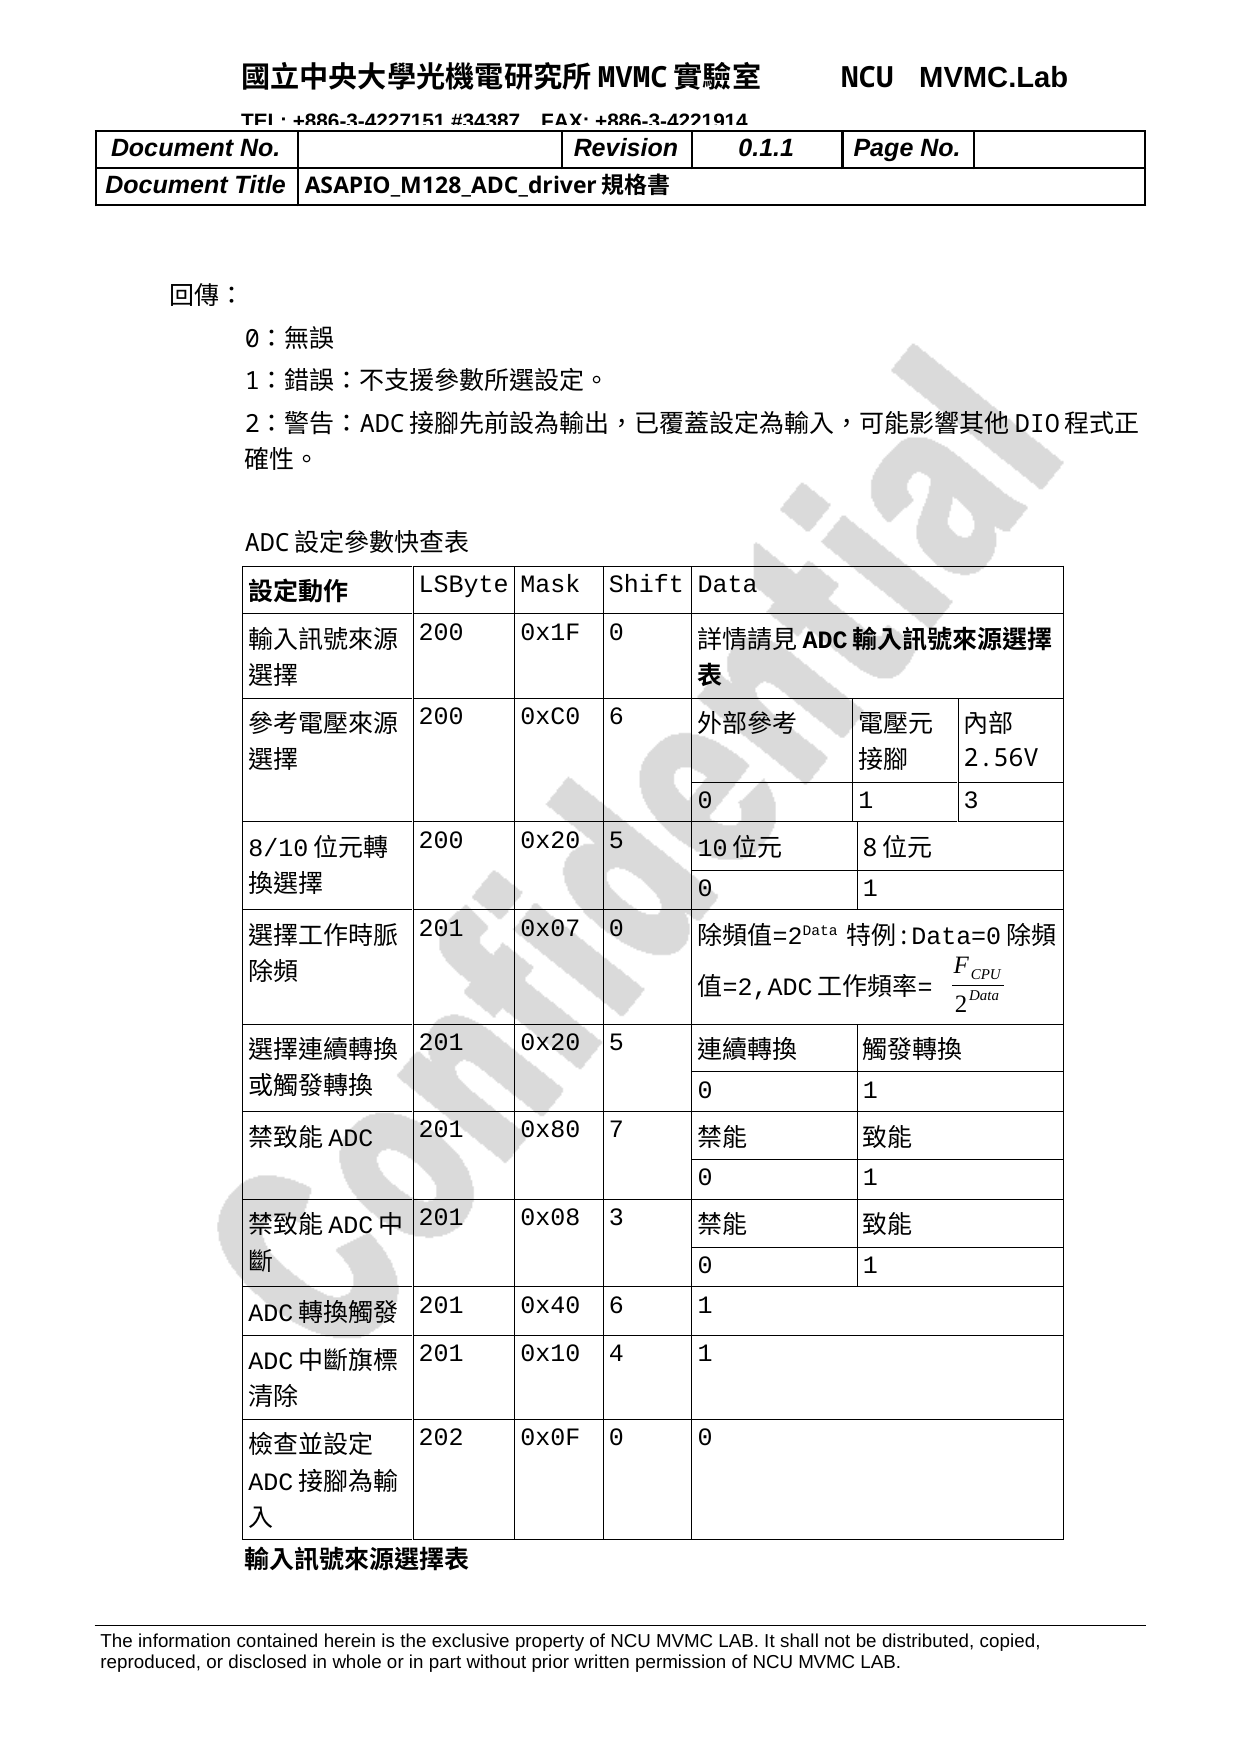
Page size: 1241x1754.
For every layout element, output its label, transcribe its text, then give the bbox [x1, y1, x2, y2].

table_cell 觸發轉換 [858, 1025, 1063, 1071]
picture [94, 47, 1146, 130]
table_header Mask [515, 567, 603, 613]
table_cell 10位元 [692, 822, 857, 870]
table_cell 7 [604, 1112, 691, 1199]
text 2：警告：ADC接腳先前設為輸出，已覆蓋設定為輸入，可能影響其他DIO程式正確性。 [244, 403, 1146, 476]
table_cell 除頻值=2Data 特例:Data=0除頻值=2,ADC工作頻率= [692, 910, 1063, 1024]
table_cell 內部2.56V [959, 699, 1063, 782]
text 回傳： [94, 275, 1146, 312]
table_cell 200 [414, 614, 514, 698]
text 1：錯誤：不支援參數所選設定。 [244, 361, 1146, 397]
table_cell 0 [692, 1160, 857, 1199]
table_cell 6 [604, 1287, 691, 1335]
table_cell 選擇連續轉換或觸發轉換 [243, 1025, 412, 1111]
text 輸入訊號來源選擇表 [169, 1539, 1146, 1576]
table_cell 輸入訊號來源選擇 [243, 614, 412, 698]
table_cell 201 [414, 1200, 514, 1286]
table_cell 1 [858, 1072, 1063, 1111]
table_cell 0xC0 [515, 699, 603, 821]
table_cell 0 [604, 614, 691, 698]
text 0：無誤 [244, 318, 1146, 354]
table_cell 連續轉換 [692, 1025, 857, 1071]
table_cell 外部參考 [692, 699, 852, 782]
table_cell 201 [414, 1112, 514, 1199]
table_cell 200 [414, 822, 514, 909]
picture [693, 132, 841, 167]
table_cell 201 [414, 910, 514, 1024]
table_header Shift [604, 567, 691, 613]
table_header LSByte [414, 567, 514, 613]
table_cell 1 [858, 1248, 1063, 1286]
table_cell 禁致能ADC中斷 [243, 1200, 412, 1286]
table_cell ADC中斷旗標清除 [243, 1336, 412, 1419]
table_cell 檢查並設定ADC接腳為輸入 [243, 1420, 412, 1539]
table_cell 禁能 [692, 1112, 857, 1159]
picture [299, 132, 561, 167]
table_cell 禁致能ADC [243, 1112, 412, 1199]
table_header Data [692, 567, 1063, 613]
table_cell 1 [858, 871, 1063, 909]
table_cell 電壓元接腳 [853, 699, 957, 782]
table_cell 201 [414, 1025, 514, 1111]
table_cell 0 [604, 1420, 691, 1539]
table_header 設定動作 [243, 567, 412, 613]
table_cell 3 [959, 783, 1063, 821]
picture [975, 132, 1144, 167]
table_cell 201 [414, 1336, 514, 1419]
picture [563, 132, 691, 167]
table_cell 致能 [858, 1112, 1063, 1159]
table_cell 8位元 [858, 822, 1063, 870]
table_cell 4 [604, 1336, 691, 1419]
picture [94, 312, 1146, 1625]
table_cell 8/10位元轉換選擇 [243, 822, 412, 909]
table_cell 0x20 [515, 822, 603, 909]
table_cell 0 [692, 871, 857, 909]
picture [94, 131, 1146, 275]
table_cell 0x08 [515, 1200, 603, 1286]
table_cell 201 [414, 1287, 514, 1335]
table_cell 202 [414, 1420, 514, 1539]
table_cell 選擇工作時脈除頻 [243, 910, 412, 1024]
table_cell 1 [853, 783, 957, 821]
table_cell 3 [604, 1200, 691, 1286]
table_cell 1 [692, 1287, 1063, 1335]
table_cell 詳情請見ADC輸入訊號來源選擇表 [692, 614, 1063, 698]
picture [97, 169, 297, 204]
table_cell 5 [604, 822, 691, 909]
picture [844, 132, 973, 167]
table_cell 0x10 [515, 1336, 603, 1419]
table_cell 0 [692, 1420, 1063, 1539]
table_cell 0x40 [515, 1287, 603, 1335]
table_cell 參考電壓來源選擇 [243, 699, 412, 821]
table_cell 0x0F [515, 1420, 603, 1539]
table_cell 0 [692, 783, 852, 821]
table_cell 0 [692, 1248, 857, 1286]
table_cell 5 [604, 1025, 691, 1111]
table_cell 200 [414, 699, 514, 821]
text ADC設定參數快查表 [244, 523, 1146, 559]
picture [94, 1626, 1146, 1684]
table_cell ADC轉換觸發 [243, 1287, 412, 1335]
table_cell 6 [604, 699, 691, 821]
table_cell 0 [692, 1072, 857, 1111]
table_cell 1 [858, 1160, 1063, 1199]
table_cell 0x80 [515, 1112, 603, 1199]
picture [299, 169, 1144, 204]
table_cell 禁能 [692, 1200, 857, 1247]
table_cell 0 [604, 910, 691, 1024]
table_cell 0x20 [515, 1025, 603, 1111]
picture [97, 132, 297, 167]
table_cell 0x1F [515, 614, 603, 698]
table_cell 0x07 [515, 910, 603, 1024]
table_cell 1 [692, 1336, 1063, 1419]
table_cell 致能 [858, 1200, 1063, 1247]
